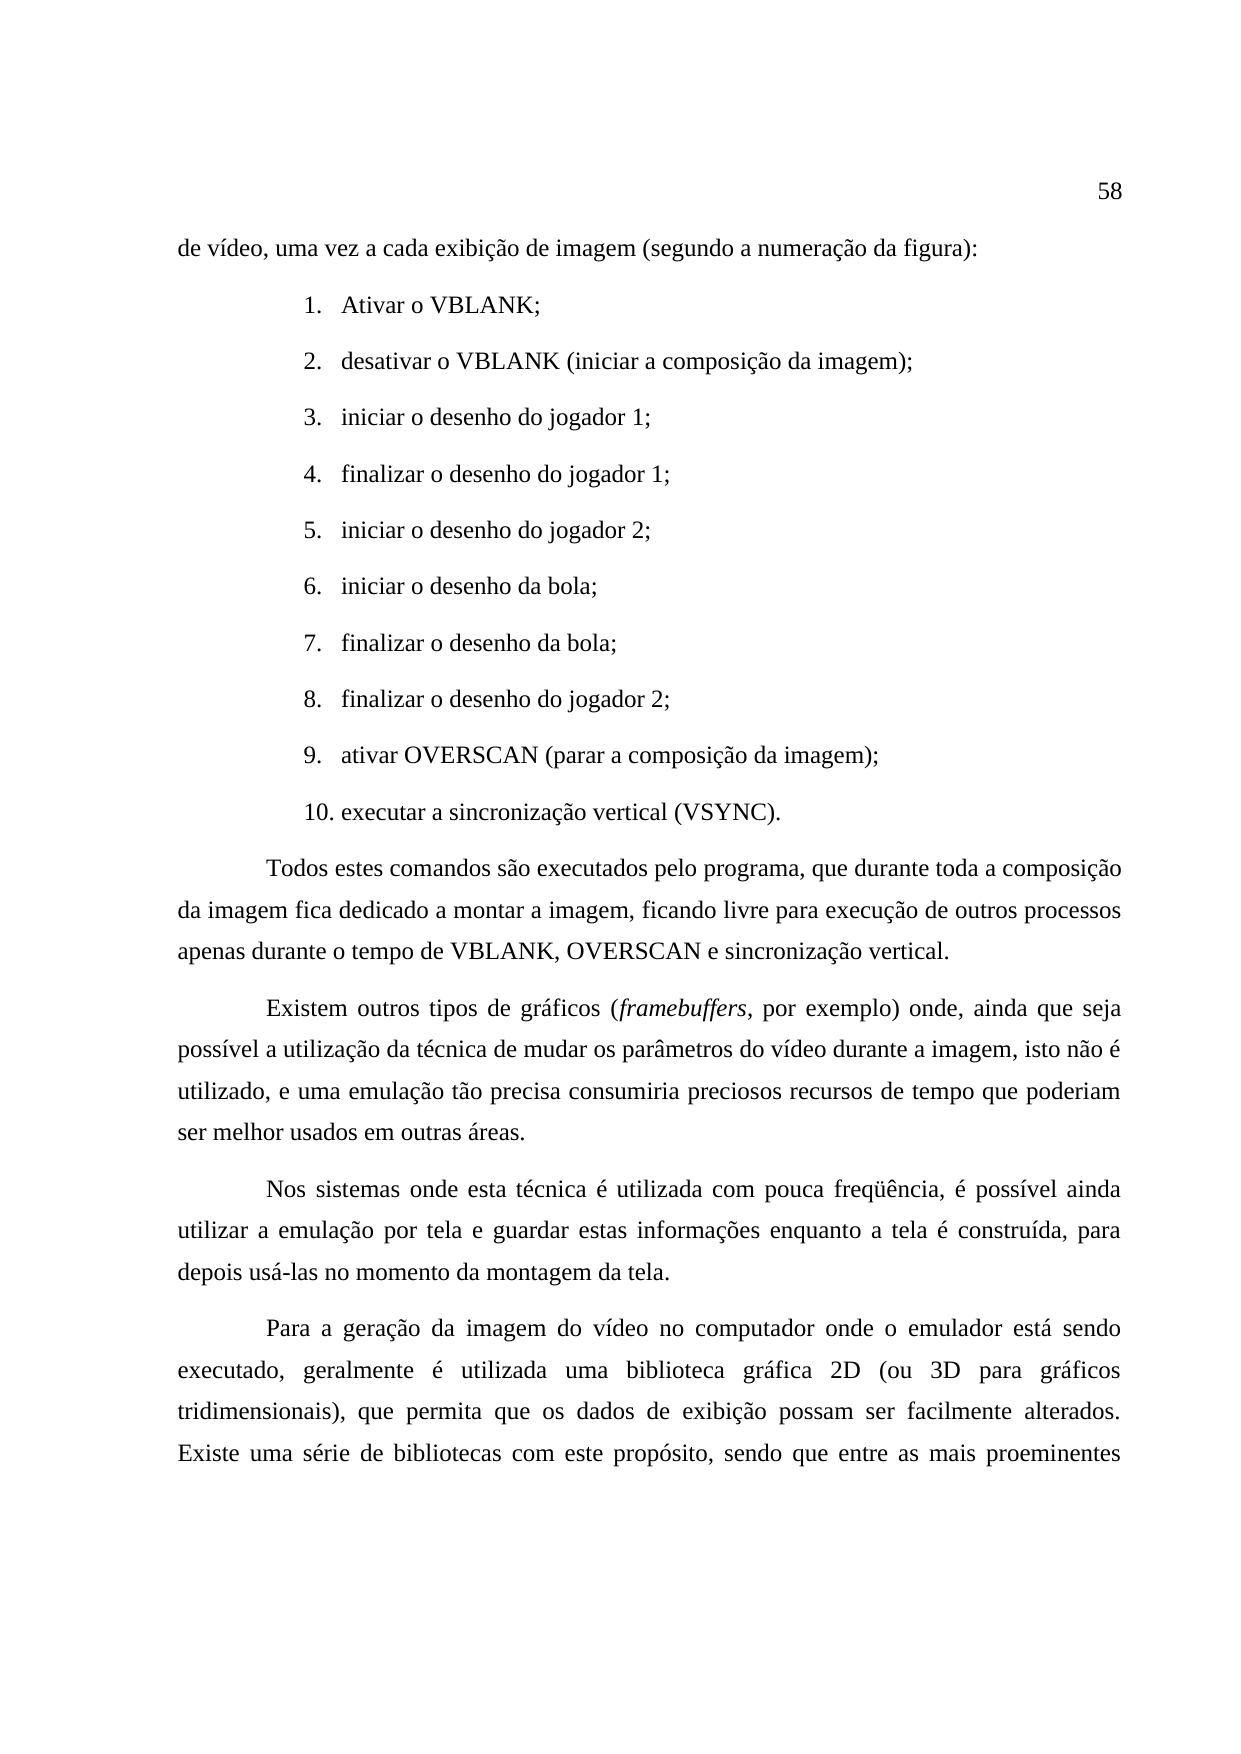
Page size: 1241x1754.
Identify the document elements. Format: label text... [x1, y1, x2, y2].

list finalizar o desenho do jogador 2; [215, 685, 1122, 713]
list finalizar o desenho do jogador 1; [215, 460, 1122, 487]
text de vídeo, uma vez a cada exibição de imagem (segundo a numeração da figura): [177, 234, 1122, 262]
list iniciar o desenho do jogador 2; [215, 516, 1122, 544]
text Para a geração da imagem do vídeo no computador onde o emulador está sendo executado, geralmente é utilizada uma biblioteca gráfica 2D (ou 3D para gráficos tridimensionais), que permita que os dados de exibição possam ser facilmente alterados. Existe uma série de bibliotecas com este propósito, sendo que entre as mais proeminentes [177, 1314, 1122, 1467]
list finalizar o desenho da bola; [215, 629, 1122, 657]
list desativar o VBLANK (iniciar a composição da imagem); [215, 347, 1122, 375]
text Nos sistemas onde esta técnica é utilizada com pouca freqüência, é possível ainda utilizar a emulação por tela e guardar estas informações enquanto a tela é construída, para depois usá-las no momento da montagem da tela. [177, 1175, 1122, 1286]
list iniciar o desenho da bola; [215, 572, 1122, 600]
list ativar OVERSCAN (parar a composição da imagem); [215, 742, 1122, 769]
text Existem outros tipos de gráficos (framebuffers, por exemplo) onde, ainda que seja possível a utilização da técnica de mudar os parâmetros do vídeo durante a imagem, isto não é utilizado, e uma emulação tão precisa consumiria preciosos recursos de tempo que poderiam ser melhor usados em outras áreas. [177, 994, 1122, 1146]
list Ativar o VBLANK; [215, 291, 1122, 318]
list executar a sincronização vertical (VSYNC). [215, 798, 1122, 826]
list iniciar o desenho do jogador 1; [215, 403, 1122, 431]
text Todos estes comandos são executados pelo programa, que durante toda a composição da imagem fica dedicado a montar a imagem, ficando livre para execução de outros processos apenas durante o tempo de VBLANK, OVERSCAN e sincronização vertical. [177, 854, 1122, 965]
